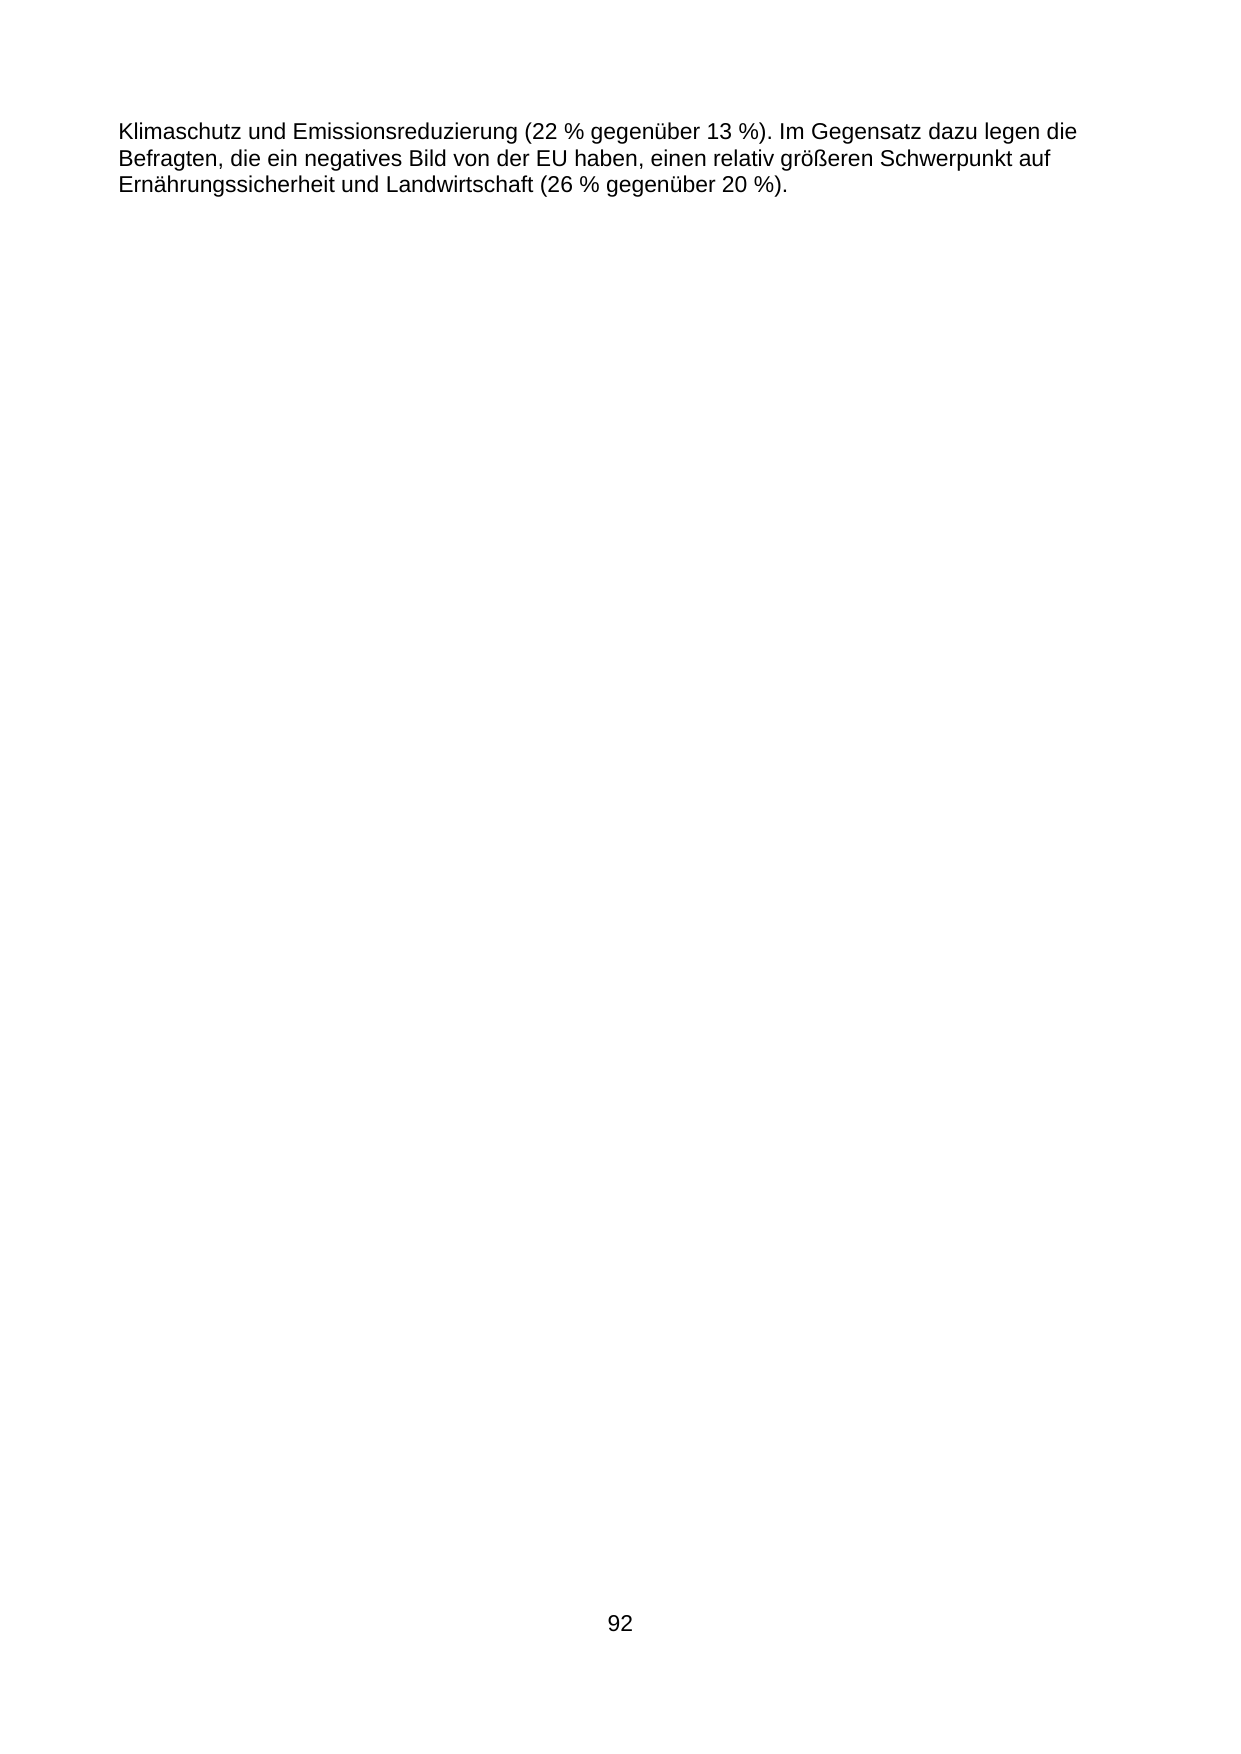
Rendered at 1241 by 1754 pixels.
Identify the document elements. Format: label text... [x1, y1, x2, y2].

text Klimaschutz und Emissionsreduzierung (22 % gegenüber 13 %). Im Gegensatz dazu legen die Befragten, die ein negatives Bild von der EU haben, einen relativ größeren Schwerpunkt auf Ernährungssicherheit und Landwirtschaft (26 % gegenüber 20 %). [118, 118, 1122, 197]
